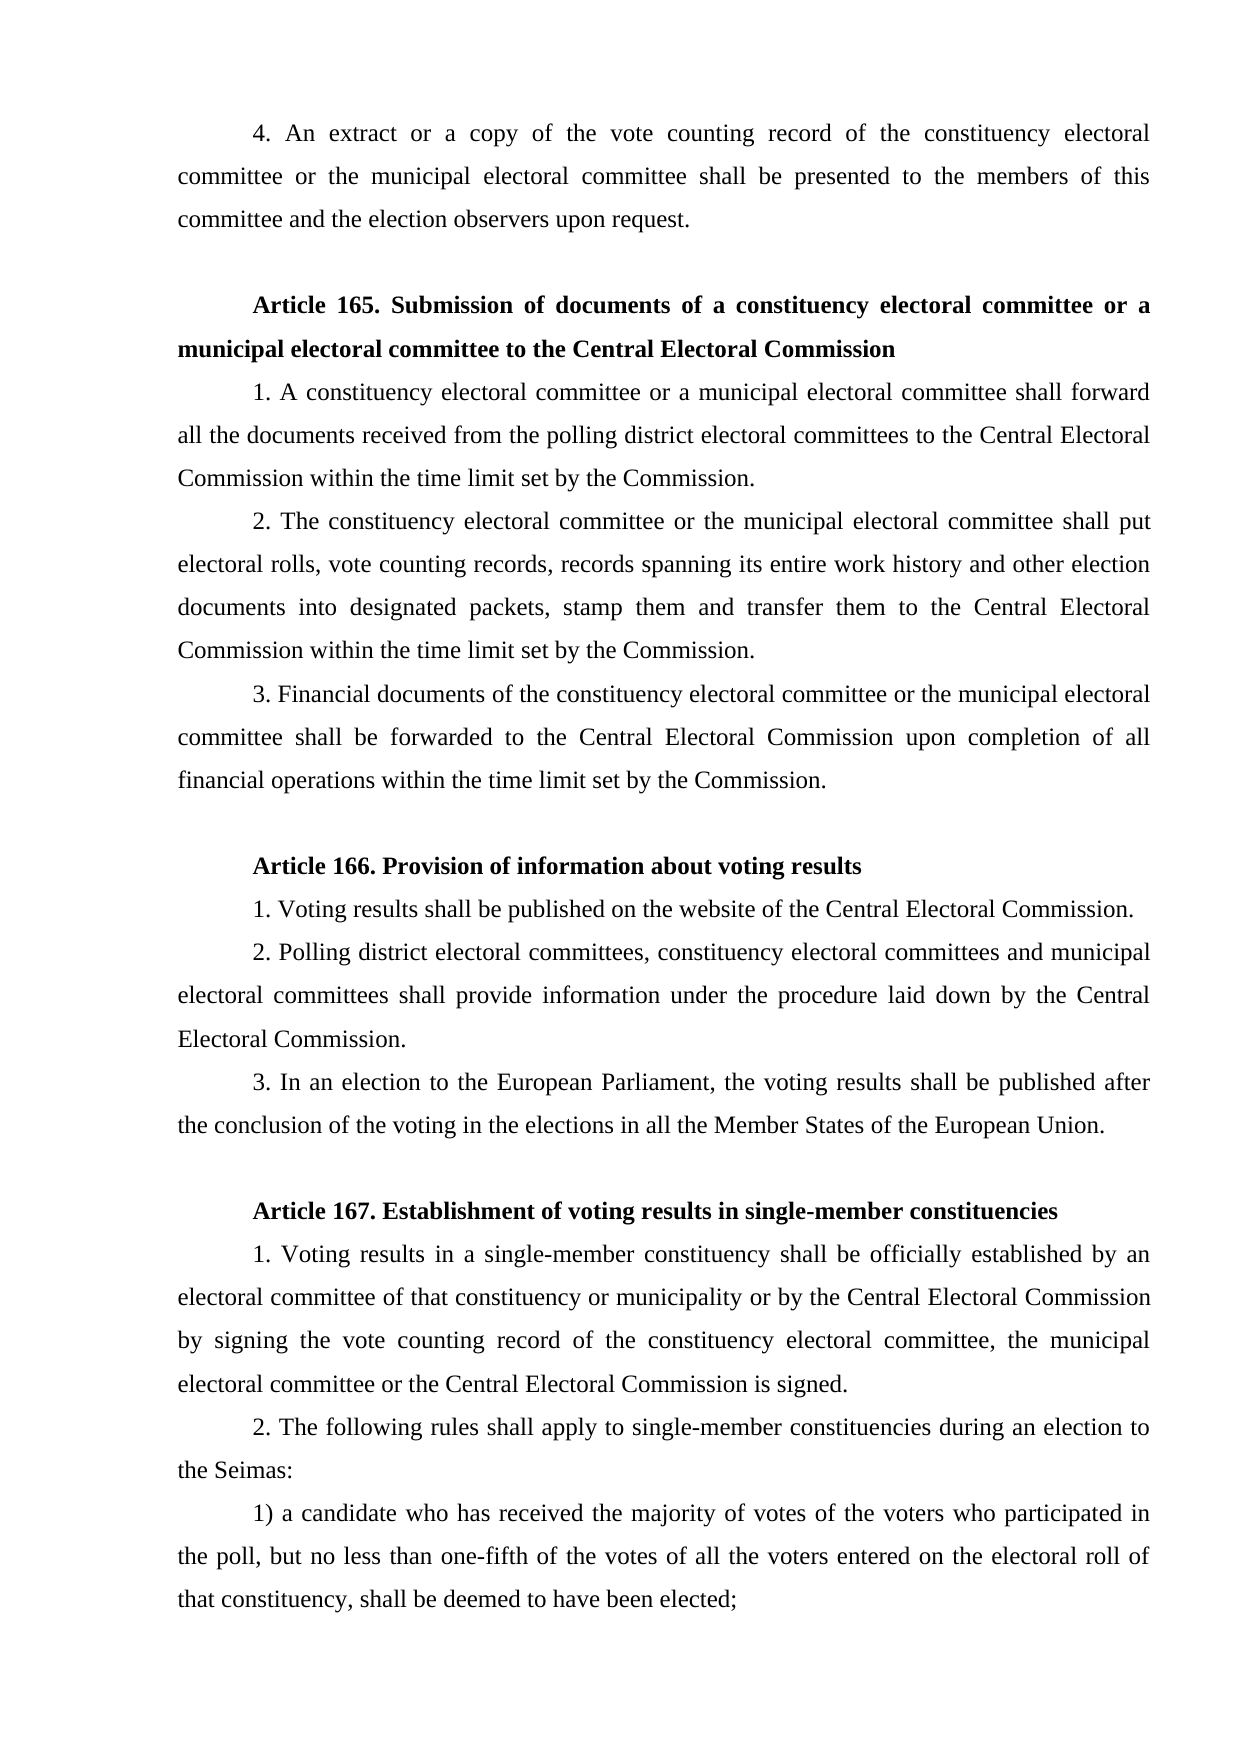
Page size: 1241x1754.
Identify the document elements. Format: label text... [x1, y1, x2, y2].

text 1. Voting results shall be published on the website of the Central Electoral Commission. [177, 894, 1152, 923]
text 2. The following rules shall apply to single-member constituencies during an election to the Seimas: [177, 1412, 1152, 1484]
text 1. Voting results in a single-member constituency shall be officially established by an electoral committee of that constituency or municipality or by the Central Electoral Commission by signing the vote counting record of the constituency electoral committee, the municipal electoral committee or the Central Electoral Commission is signed. [177, 1239, 1152, 1397]
text 3. In an election to the European Parliament, the voting results shall be published after the conclusion of the voting in the elections in all the Member States of the European Union. [177, 1067, 1152, 1139]
text 1. A constituency electoral committee or a municipal electoral committee shall forward all the documents received from the polling district electoral committees to the Central Electoral Commission within the time limit set by the Commission. [177, 377, 1152, 492]
text 4. An extract or a copy of the vote counting record of the constituency electoral committee or the municipal electoral committee shall be presented to the members of this committee and the election observers upon request. [177, 118, 1152, 233]
text 2. Polling district electoral committees, constituency electoral committees and municipal electoral committees shall provide information under the procedure laid down by the Central Electoral Commission. [177, 937, 1152, 1052]
text Article 167. Establishment of voting results in single-member constituencies [177, 1196, 1152, 1225]
text Article 165. Submission of documents of a constituency electoral committee or a municipal electoral committee to the Central Electoral Commission [177, 291, 1152, 362]
text 3. Financial documents of the constituency electoral committee or the municipal electoral committee shall be forwarded to the Central Electoral Commission upon completion of all financial operations within the time limit set by the Commission. [177, 679, 1152, 794]
text 1) a candidate who has received the majority of votes of the voters who participated in the poll, but no less than one-fifth of the votes of all the voters entered on the electoral roll of that constituency, shall be deemed to have been elected; [177, 1498, 1152, 1613]
text 2. The constituency electoral committee or the municipal electoral committee shall put electoral rolls, vote counting records, records spanning its entire work history and other election documents into designated packets, stamp them and transfer them to the Central Electoral Commission within the time limit set by the Commission. [177, 506, 1152, 664]
text Article 166. Provision of information about voting results [177, 851, 1152, 880]
